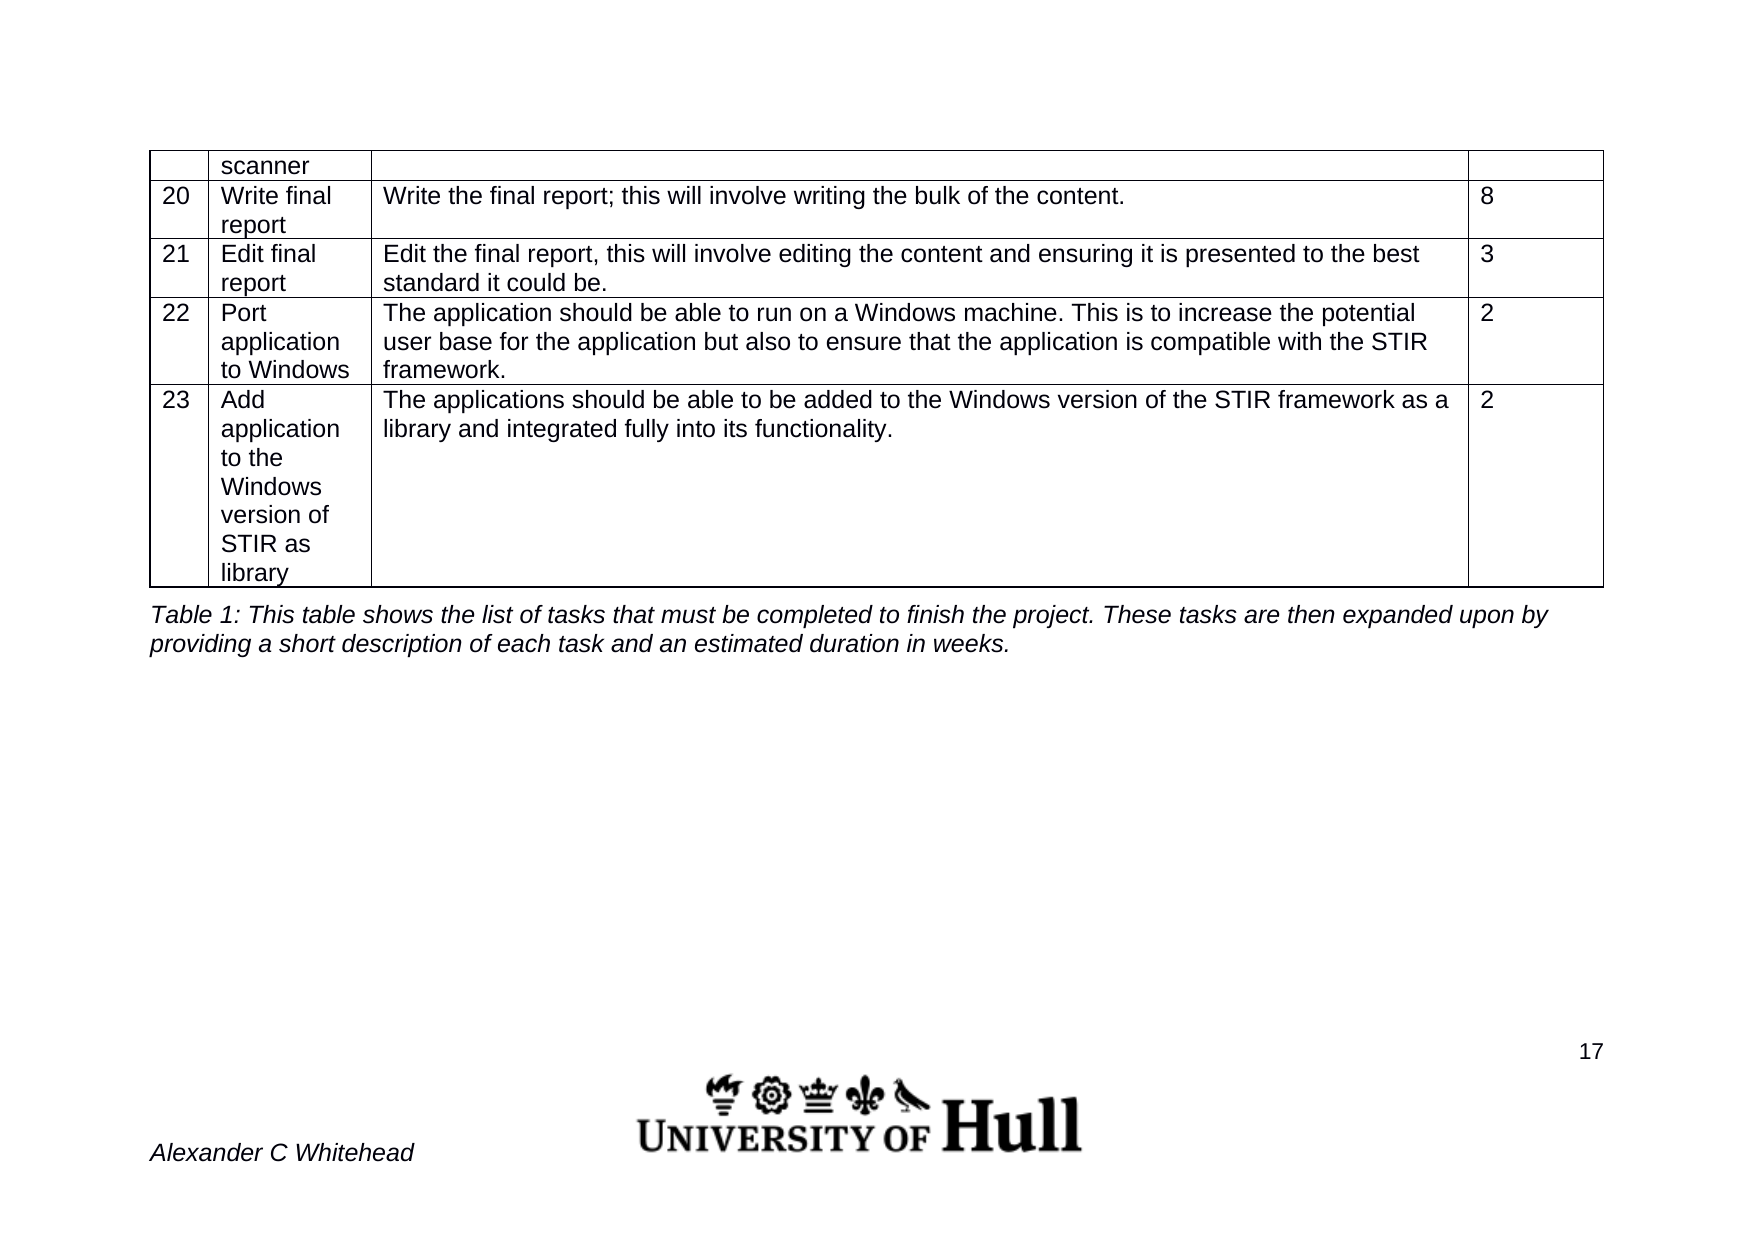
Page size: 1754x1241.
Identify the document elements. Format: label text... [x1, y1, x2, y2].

table_cell Write the final report; this will involve writing the bulk of the content. [372, 181, 1468, 238]
table_cell 2 [1469, 298, 1603, 384]
text Table 1: This table shows the list of tasks that must be completed to finish the project. These tasks are then expanded upon by providing a short description of each task and an estimated duration in weeks. [150, 600, 1604, 657]
table_cell The application should be able to run on a Windows machine. This is to increase the potential user base for the application but also to ensure that the application is compatible with the STIR framework. [372, 298, 1468, 384]
table_cell [1469, 151, 1603, 180]
table_cell Add application to the Windows version of STIR as library [209, 385, 371, 586]
table_cell 8 [1469, 181, 1603, 238]
table_cell Write final report [209, 181, 371, 238]
table_cell 23 [151, 385, 208, 586]
table_cell 22 [151, 298, 208, 384]
table_cell Edit final report [209, 239, 371, 297]
picture [630, 1064, 1091, 1162]
table_cell 21 [151, 239, 208, 297]
table_cell 2 [1469, 385, 1603, 586]
table_cell Port application to Windows [209, 298, 371, 384]
table_cell scanner [209, 151, 371, 180]
table_cell [151, 151, 208, 180]
table_cell 20 [151, 181, 208, 238]
table_cell Edit the final report, this will involve editing the content and ensuring it is presented to the best standard it could be. [372, 239, 1468, 297]
table_cell The applications should be able to be added to the Windows version of the STIR framework as a library and integrated fully into its functionality. [372, 385, 1468, 586]
table_cell [372, 151, 1468, 180]
table_cell 3 [1469, 239, 1603, 297]
